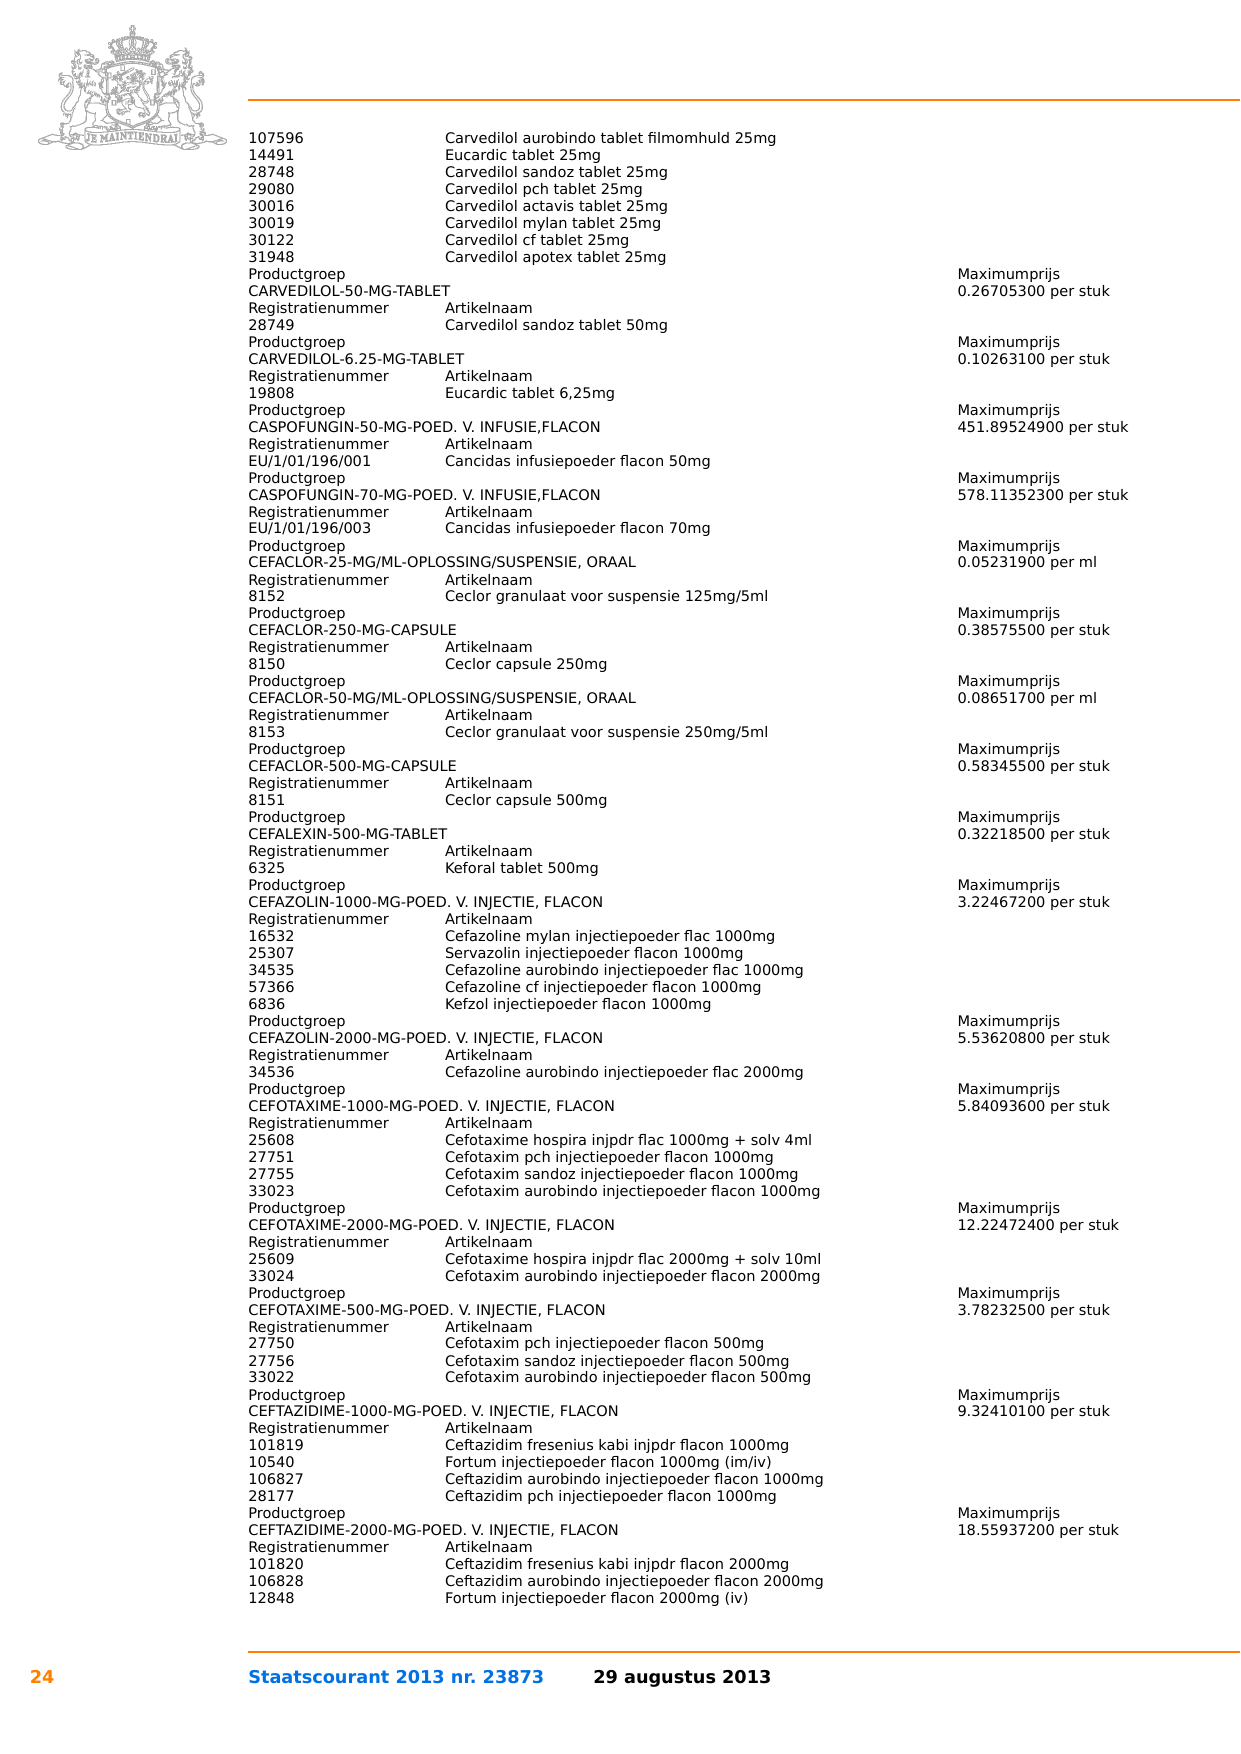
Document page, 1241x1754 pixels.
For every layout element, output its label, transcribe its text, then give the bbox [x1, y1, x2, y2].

table_cell [951, 1268, 1163, 1284]
table_cell [951, 1166, 1163, 1183]
table_cell 106827 [248, 1471, 439, 1488]
table_cell Eucardic tablet 6,25mg [439, 385, 951, 402]
table_cell [439, 1285, 951, 1301]
table_cell CASPOFUNGIN-70-MG-POED. V. INFUSIE,FLACON [248, 486, 951, 503]
table_cell Ceftazidim pch injectiepoeder flacon 1000mg [439, 1488, 951, 1505]
table_cell Ceclor capsule 500mg [439, 792, 951, 809]
table_cell Maximumprijs [951, 1386, 1163, 1403]
table_cell 57366 [248, 979, 439, 996]
table_cell Productgroep [248, 1081, 439, 1098]
table_cell Maximumprijs [951, 1285, 1163, 1301]
table_cell Registratienummer [248, 300, 439, 317]
table_cell [951, 860, 1163, 877]
table_cell CEFACLOR-50-MG/ML-OPLOSSING/SUSPENSIE, ORAAL [248, 690, 951, 707]
table_cell Registratienummer [248, 843, 439, 860]
table_cell Carvedilol aurobindo tablet filmomhuld 25mg [439, 130, 951, 147]
table_cell Cancidas infusiepoeder flacon 50mg [439, 453, 951, 469]
table_cell [951, 317, 1163, 334]
table_cell Productgroep [248, 334, 439, 351]
table_cell Maximumprijs [951, 1081, 1163, 1098]
table_cell Cefotaxim pch injectiepoeder flacon 1000mg [439, 1149, 951, 1166]
table_cell 5.53620800 per stuk [951, 1030, 1163, 1047]
table_cell [951, 385, 1163, 402]
table_cell [439, 1505, 951, 1522]
table_cell Cefotaxim aurobindo injectiepoeder flacon 500mg [439, 1369, 951, 1386]
table_cell [439, 1200, 951, 1217]
table_cell 451.89524900 per stuk [951, 419, 1163, 436]
table_cell 19808 [248, 385, 439, 402]
table_cell Cefazoline aurobindo injectiepoeder flac 2000mg [439, 1064, 951, 1081]
table_cell Cefotaxim sandoz injectiepoeder flacon 1000mg [439, 1166, 951, 1183]
table_cell CARVEDILOL-50-MG-TABLET [248, 283, 951, 300]
table_cell [951, 232, 1163, 249]
table_cell Maximumprijs [951, 741, 1163, 758]
table_cell 3.22467200 per stuk [951, 894, 1163, 911]
table_cell Cefotaxime hospira injpdr flac 2000mg + solv 10ml [439, 1251, 951, 1267]
table_cell 33023 [248, 1183, 439, 1199]
table_cell Maximumprijs [951, 673, 1163, 690]
table_cell Maximumprijs [951, 877, 1163, 894]
table_cell Registratienummer [248, 571, 439, 588]
table_cell CEFTAZIDIME-1000-MG-POED. V. INJECTIE, FLACON [248, 1403, 951, 1420]
table_cell Servazolin injectiepoeder flacon 1000mg [439, 945, 951, 962]
table_cell 28749 [248, 317, 439, 334]
table_cell Maximumprijs [951, 1200, 1163, 1217]
table_cell Cancidas infusiepoeder flacon 70mg [439, 520, 951, 537]
table_cell [951, 1556, 1163, 1573]
table_cell [439, 1013, 951, 1030]
table_cell Artikelnaam [439, 1539, 951, 1556]
table_cell 27755 [248, 1166, 439, 1183]
table_cell Carvedilol pch tablet 25mg [439, 181, 951, 198]
table_cell 16532 [248, 928, 439, 945]
table_cell [951, 1590, 1163, 1607]
table_cell 0.38575500 per stuk [951, 622, 1163, 639]
table_cell CARVEDILOL-6.25-MG-TABLET [248, 351, 951, 368]
table_cell Productgroep [248, 605, 439, 622]
table_cell Carvedilol apotex tablet 25mg [439, 249, 951, 266]
table_cell Cefotaxim aurobindo injectiepoeder flacon 1000mg [439, 1183, 951, 1199]
table_cell Productgroep [248, 1285, 439, 1301]
table_cell [951, 368, 1163, 384]
table_cell 27751 [248, 1149, 439, 1166]
table_cell CEFALEXIN-500-MG-TABLET [248, 826, 951, 843]
table_cell Keforal tablet 500mg [439, 860, 951, 877]
table_cell Ceclor capsule 250mg [439, 656, 951, 673]
table_cell CASPOFUNGIN-50-MG-POED. V. INFUSIE,FLACON [248, 419, 951, 436]
table_cell Registratienummer [248, 504, 439, 520]
table_cell 107596 [248, 130, 439, 147]
table_cell Registratienummer [248, 1234, 439, 1251]
table_cell CEFOTAXIME-2000-MG-POED. V. INJECTIE, FLACON [248, 1217, 951, 1233]
table_cell CEFAZOLIN-2000-MG-POED. V. INJECTIE, FLACON [248, 1030, 951, 1047]
table_cell 12.22472400 per stuk [951, 1217, 1163, 1233]
table_cell CEFAZOLIN-1000-MG-POED. V. INJECTIE, FLACON [248, 894, 951, 911]
table_cell [439, 402, 951, 418]
table_cell Productgroep [248, 741, 439, 758]
table_cell [951, 843, 1163, 860]
table_cell [439, 741, 951, 758]
table_cell Productgroep [248, 877, 439, 894]
table_cell Artikelnaam [439, 1234, 951, 1251]
table_cell [951, 1437, 1163, 1454]
table_cell 25609 [248, 1251, 439, 1267]
table_cell [951, 996, 1163, 1013]
table_cell CEFOTAXIME-1000-MG-POED. V. INJECTIE, FLACON [248, 1098, 951, 1115]
table_cell [439, 538, 951, 554]
table_cell [439, 673, 951, 690]
table_cell Artikelnaam [439, 707, 951, 724]
table_cell Productgroep [248, 538, 439, 554]
table_cell [439, 809, 951, 826]
table_cell 6325 [248, 860, 439, 877]
table_cell Maximumprijs [951, 809, 1163, 826]
table_cell [951, 724, 1163, 741]
table_cell [439, 877, 951, 894]
table_cell [951, 945, 1163, 962]
table_cell 6836 [248, 996, 439, 1013]
table_cell Productgroep [248, 1505, 439, 1522]
table_cell Registratienummer [248, 1319, 439, 1335]
table_cell Productgroep [248, 470, 439, 486]
table_cell [951, 504, 1163, 520]
table_cell Cefazoline aurobindo injectiepoeder flac 1000mg [439, 962, 951, 979]
table_cell Maximumprijs [951, 1013, 1163, 1030]
table_cell [439, 1081, 951, 1098]
table_cell Artikelnaam [439, 911, 951, 928]
table_cell 0.26705300 per stuk [951, 283, 1163, 300]
table_cell Registratienummer [248, 436, 439, 452]
table_cell [951, 1183, 1163, 1199]
table_cell Carvedilol sandoz tablet 50mg [439, 317, 951, 334]
table_cell Productgroep [248, 402, 439, 418]
picture [38, 25, 227, 150]
table_cell Cefotaxime hospira injpdr flac 1000mg + solv 4ml [439, 1132, 951, 1149]
table_cell [951, 198, 1163, 215]
table_cell 106828 [248, 1573, 439, 1590]
table_cell CEFTAZIDIME-2000-MG-POED. V. INJECTIE, FLACON [248, 1522, 951, 1539]
table_cell 27756 [248, 1353, 439, 1369]
table_cell Registratienummer [248, 368, 439, 384]
table_cell Artikelnaam [439, 1319, 951, 1335]
table_cell [951, 1064, 1163, 1081]
table_cell 5.84093600 per stuk [951, 1098, 1163, 1115]
table_cell EU/1/01/196/001 [248, 453, 439, 469]
table_cell Maximumprijs [951, 470, 1163, 486]
table_cell [951, 1539, 1163, 1556]
table_cell 33024 [248, 1268, 439, 1284]
table_cell [951, 1234, 1163, 1251]
table_cell Registratienummer [248, 1539, 439, 1556]
table_cell 34536 [248, 1064, 439, 1081]
table_cell [951, 571, 1163, 588]
table_cell Artikelnaam [439, 300, 951, 317]
table_cell Eucardic tablet 25mg [439, 147, 951, 164]
table_cell 30019 [248, 215, 439, 232]
table_cell [439, 334, 951, 351]
table_cell Registratienummer [248, 707, 439, 724]
table_cell 578.11352300 per stuk [951, 486, 1163, 503]
table_cell [951, 1420, 1163, 1437]
table_cell 10540 [248, 1454, 439, 1471]
table_cell 0.05231900 per ml [951, 554, 1163, 571]
table_cell 14491 [248, 147, 439, 164]
table_cell [439, 1386, 951, 1403]
table_cell [951, 1115, 1163, 1132]
table_cell 29080 [248, 181, 439, 198]
table_cell 25307 [248, 945, 439, 962]
table_cell Artikelnaam [439, 571, 951, 588]
table_cell 8150 [248, 656, 439, 673]
table_cell 3.78232500 per stuk [951, 1301, 1163, 1318]
table_cell [951, 656, 1163, 673]
table_cell [951, 130, 1163, 147]
table_cell [951, 215, 1163, 232]
table_cell [951, 1573, 1163, 1590]
table_cell 12848 [248, 1590, 439, 1607]
table_cell Ceclor granulaat voor suspensie 250mg/5ml [439, 724, 951, 741]
table_cell 33022 [248, 1369, 439, 1386]
table_cell [951, 928, 1163, 945]
table_cell Registratienummer [248, 639, 439, 656]
table_cell [951, 164, 1163, 181]
table_cell Artikelnaam [439, 1420, 951, 1437]
table_cell [951, 1335, 1163, 1352]
table_cell [951, 911, 1163, 928]
table_cell 28177 [248, 1488, 439, 1505]
table_cell Kefzol injectiepoeder flacon 1000mg [439, 996, 951, 1013]
table_cell [951, 300, 1163, 317]
table_cell Carvedilol mylan tablet 25mg [439, 215, 951, 232]
table_cell [951, 707, 1163, 724]
table_cell [951, 436, 1163, 452]
table_cell 34535 [248, 962, 439, 979]
table_cell [951, 453, 1163, 469]
table_cell 8152 [248, 588, 439, 605]
table_cell 101819 [248, 1437, 439, 1454]
table_cell [951, 520, 1163, 537]
table_cell 25608 [248, 1132, 439, 1149]
table_cell [951, 1471, 1163, 1488]
table_cell Productgroep [248, 1200, 439, 1217]
table_cell Ceftazidim aurobindo injectiepoeder flacon 2000mg [439, 1573, 951, 1590]
table_cell [951, 1353, 1163, 1369]
table_cell Maximumprijs [951, 402, 1163, 418]
table_cell Artikelnaam [439, 368, 951, 384]
table_cell [951, 1149, 1163, 1166]
table_cell Productgroep [248, 266, 439, 283]
table_cell Maximumprijs [951, 1505, 1163, 1522]
table_cell CEFACLOR-25-MG/ML-OPLOSSING/SUSPENSIE, ORAAL [248, 554, 951, 571]
table_cell [951, 249, 1163, 266]
table_cell Artikelnaam [439, 775, 951, 792]
table_cell CEFACLOR-500-MG-CAPSULE [248, 758, 951, 775]
table_cell Artikelnaam [439, 843, 951, 860]
table_cell Fortum injectiepoeder flacon 1000mg (im/iv) [439, 1454, 951, 1471]
table_cell [951, 1251, 1163, 1267]
table_cell Registratienummer [248, 1047, 439, 1064]
table_cell Registratienummer [248, 775, 439, 792]
table_cell Registratienummer [248, 911, 439, 928]
table_cell Artikelnaam [439, 1047, 951, 1064]
table_cell Registratienummer [248, 1420, 439, 1437]
table_cell Artikelnaam [439, 1115, 951, 1132]
table_cell Productgroep [248, 1013, 439, 1030]
table_cell Ceftazidim fresenius kabi injpdr flacon 1000mg [439, 1437, 951, 1454]
table_cell 27750 [248, 1335, 439, 1352]
table_cell Fortum injectiepoeder flacon 2000mg (iv) [439, 1590, 951, 1607]
table_cell Artikelnaam [439, 436, 951, 452]
table_cell Cefotaxim aurobindo injectiepoeder flacon 2000mg [439, 1268, 951, 1284]
table_cell CEFOTAXIME-500-MG-POED. V. INJECTIE, FLACON [248, 1301, 951, 1318]
table_cell Productgroep [248, 673, 439, 690]
table_cell Productgroep [248, 809, 439, 826]
table_cell Cefazoline cf injectiepoeder flacon 1000mg [439, 979, 951, 996]
table_cell Maximumprijs [951, 538, 1163, 554]
table_cell [951, 979, 1163, 996]
table_cell Ceclor granulaat voor suspensie 125mg/5ml [439, 588, 951, 605]
table_cell 0.10263100 per stuk [951, 351, 1163, 368]
table_cell [951, 588, 1163, 605]
table_cell EU/1/01/196/003 [248, 520, 439, 537]
table_cell 101820 [248, 1556, 439, 1573]
table_cell [951, 639, 1163, 656]
table_cell 8153 [248, 724, 439, 741]
table_cell Cefotaxim sandoz injectiepoeder flacon 500mg [439, 1353, 951, 1369]
table_cell [439, 470, 951, 486]
table_cell 0.58345500 per stuk [951, 758, 1163, 775]
table_cell 31948 [248, 249, 439, 266]
table_cell [951, 181, 1163, 198]
table_cell [951, 1369, 1163, 1386]
table_cell [439, 266, 951, 283]
table_cell [951, 1132, 1163, 1149]
table_cell Maximumprijs [951, 266, 1163, 283]
table_cell Artikelnaam [439, 504, 951, 520]
table_cell [951, 1454, 1163, 1471]
table_cell 0.32218500 per stuk [951, 826, 1163, 843]
table_cell Cefotaxim pch injectiepoeder flacon 500mg [439, 1335, 951, 1352]
table_cell 9.32410100 per stuk [951, 1403, 1163, 1420]
table_cell [951, 962, 1163, 979]
table_cell Artikelnaam [439, 639, 951, 656]
table_cell 0.08651700 per ml [951, 690, 1163, 707]
table_cell [951, 147, 1163, 164]
table_cell Ceftazidim fresenius kabi injpdr flacon 2000mg [439, 1556, 951, 1573]
table_cell CEFACLOR-250-MG-CAPSULE [248, 622, 951, 639]
table_cell Productgroep [248, 1386, 439, 1403]
table_cell [951, 1047, 1163, 1064]
table_cell 30016 [248, 198, 439, 215]
table_cell [439, 605, 951, 622]
table_cell 8151 [248, 792, 439, 809]
table_cell Carvedilol cf tablet 25mg [439, 232, 951, 249]
table_cell Registratienummer [248, 1115, 439, 1132]
table_cell 28748 [248, 164, 439, 181]
table_cell Carvedilol actavis tablet 25mg [439, 198, 951, 215]
table_cell Cefazoline mylan injectiepoeder flac 1000mg [439, 928, 951, 945]
table_cell Maximumprijs [951, 605, 1163, 622]
table_cell [951, 792, 1163, 809]
table_cell [951, 1319, 1163, 1335]
table_cell [951, 1488, 1163, 1505]
table_cell Ceftazidim aurobindo injectiepoeder flacon 1000mg [439, 1471, 951, 1488]
table_cell Carvedilol sandoz tablet 25mg [439, 164, 951, 181]
table_cell 18.55937200 per stuk [951, 1522, 1163, 1539]
table_cell 30122 [248, 232, 439, 249]
table_cell Maximumprijs [951, 334, 1163, 351]
table_cell [951, 775, 1163, 792]
